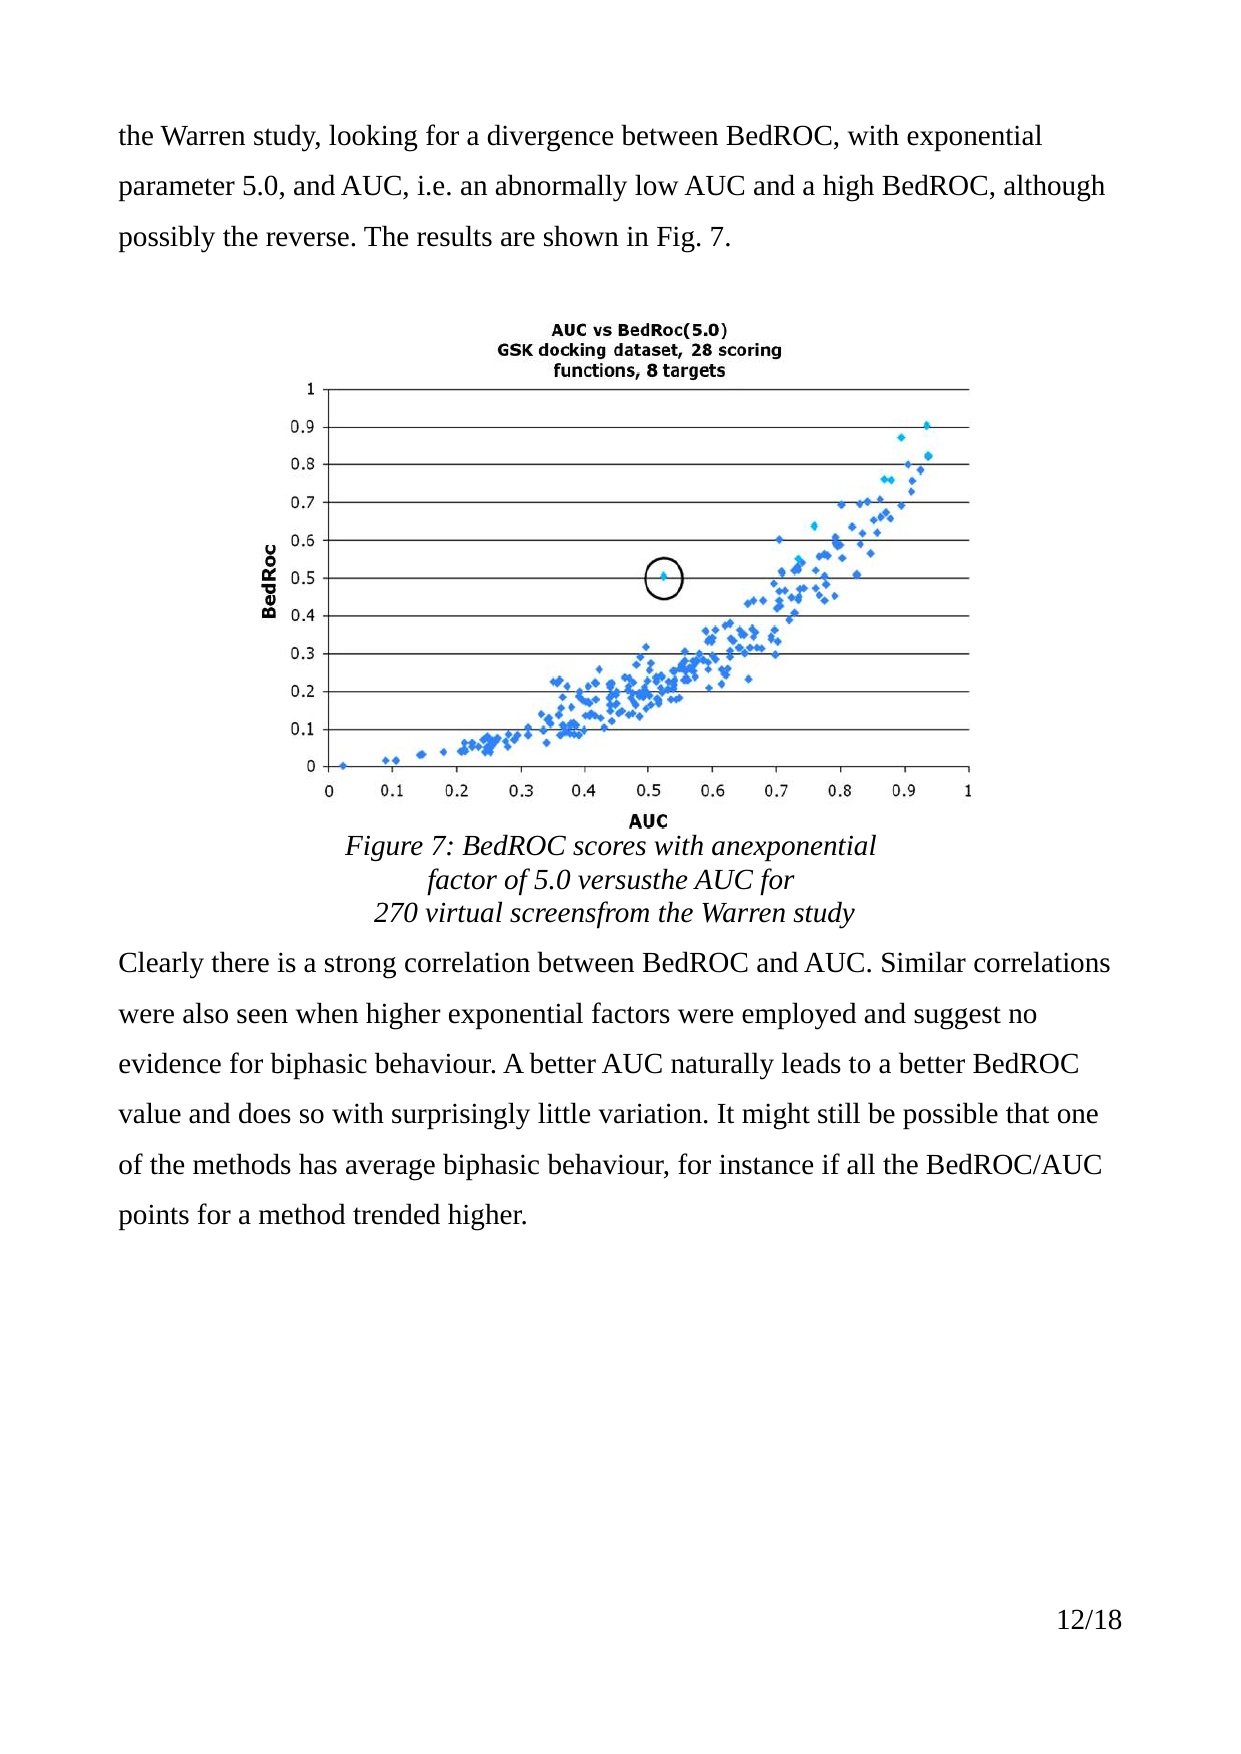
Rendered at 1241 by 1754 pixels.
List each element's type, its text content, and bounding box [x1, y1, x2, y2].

text Figure 7: BedROC scores with anexponential factor of 5.0 versusthe AUC for 270 virtual screensfrom the Warren study [155, 829, 1077, 929]
text Clearly there is a strong correlation between BedROC and AUC. Similar correlations were also seen when higher exponential factors were employed and suggest no evidence for biphasic behaviour. A better AUC naturally leads to a better BedROC value and does so with surprisingly little variation. It might still be possible that one of the methods has average biphasic behaviour, for instance if all the BedROC/AUC points for a method trended higher. [118, 284, 1122, 1231]
picture [261, 323, 971, 829]
text the Warren study, looking for a divergence between BedROC, with exponential parameter 5.0, and AUC, i.e. an abnormally low AUC and a high BedROC, although possibly the reverse. The results are shown in Fig. 7. [118, 118, 1122, 252]
